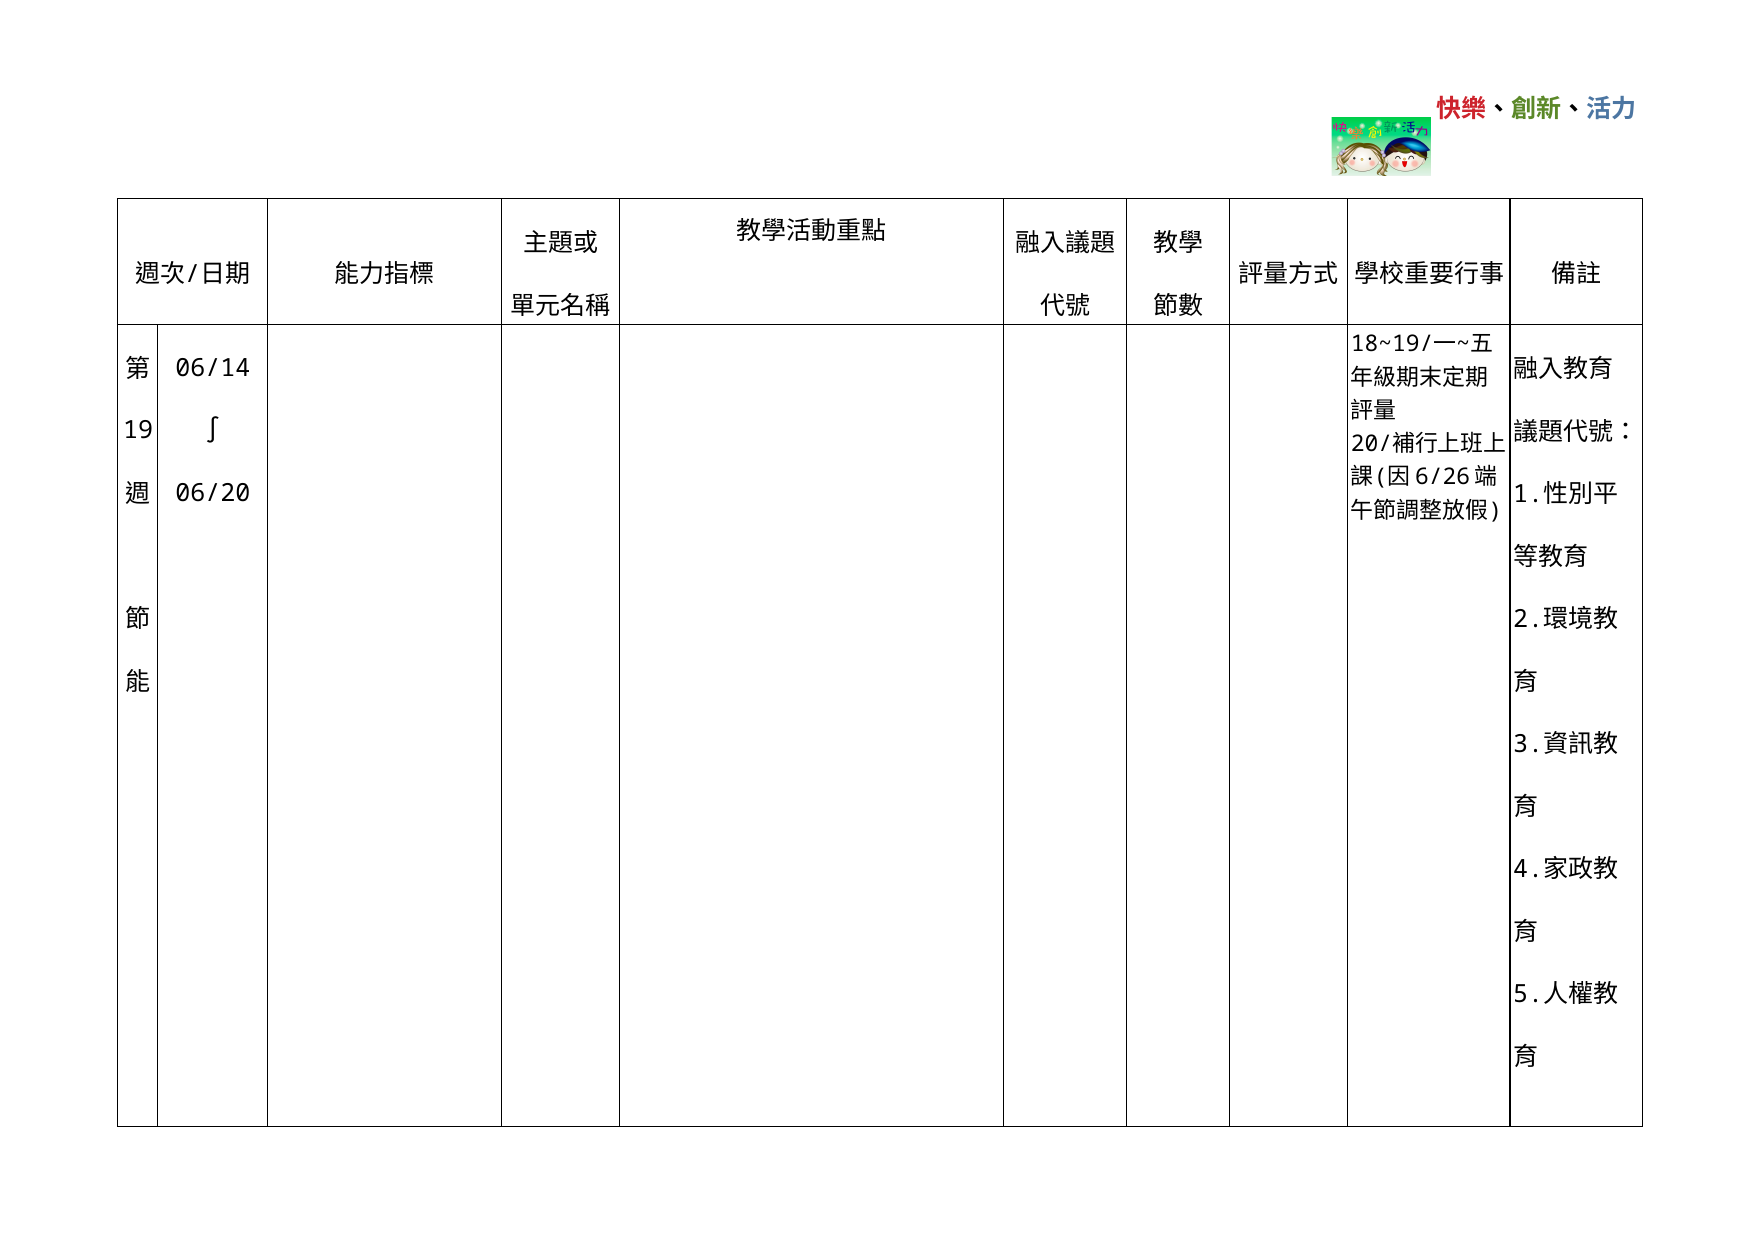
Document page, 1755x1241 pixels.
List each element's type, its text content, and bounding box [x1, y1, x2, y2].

table_header 教學活動重點 [620, 199, 1003, 324]
table_header 學校重要行事 [1348, 199, 1509, 324]
table_cell [1004, 325, 1126, 1126]
table_cell 06/14 ∫ 06/20 [158, 325, 267, 1126]
table_cell [1230, 325, 1347, 1126]
table_cell 融入教育 議題代號： 1.性別平等教育 2.環境教育 3.資訊教育 4.家政教育 5.人權教育 [1511, 325, 1642, 1126]
table_cell [502, 325, 619, 1126]
table_header 週次/日期 [118, 199, 267, 324]
table_header 評量方式 [1230, 199, 1347, 324]
table_header 融入議題 代號 [1004, 199, 1126, 324]
table_header 教學 節數 [1127, 199, 1229, 324]
table_header 備註 [1511, 199, 1642, 324]
table_cell [1127, 325, 1229, 1126]
table_cell [268, 325, 501, 1126]
table_cell 18~19/一~五年級期末定期評量 20/補行上班上課(因6/26端午節調整放假) [1348, 325, 1509, 1126]
table_header 能力指標 [268, 199, 501, 324]
table_cell 第 19 週 節能 [118, 325, 157, 1126]
table_cell [620, 325, 1003, 1126]
table_header 主題或 單元名稱 [502, 199, 619, 324]
